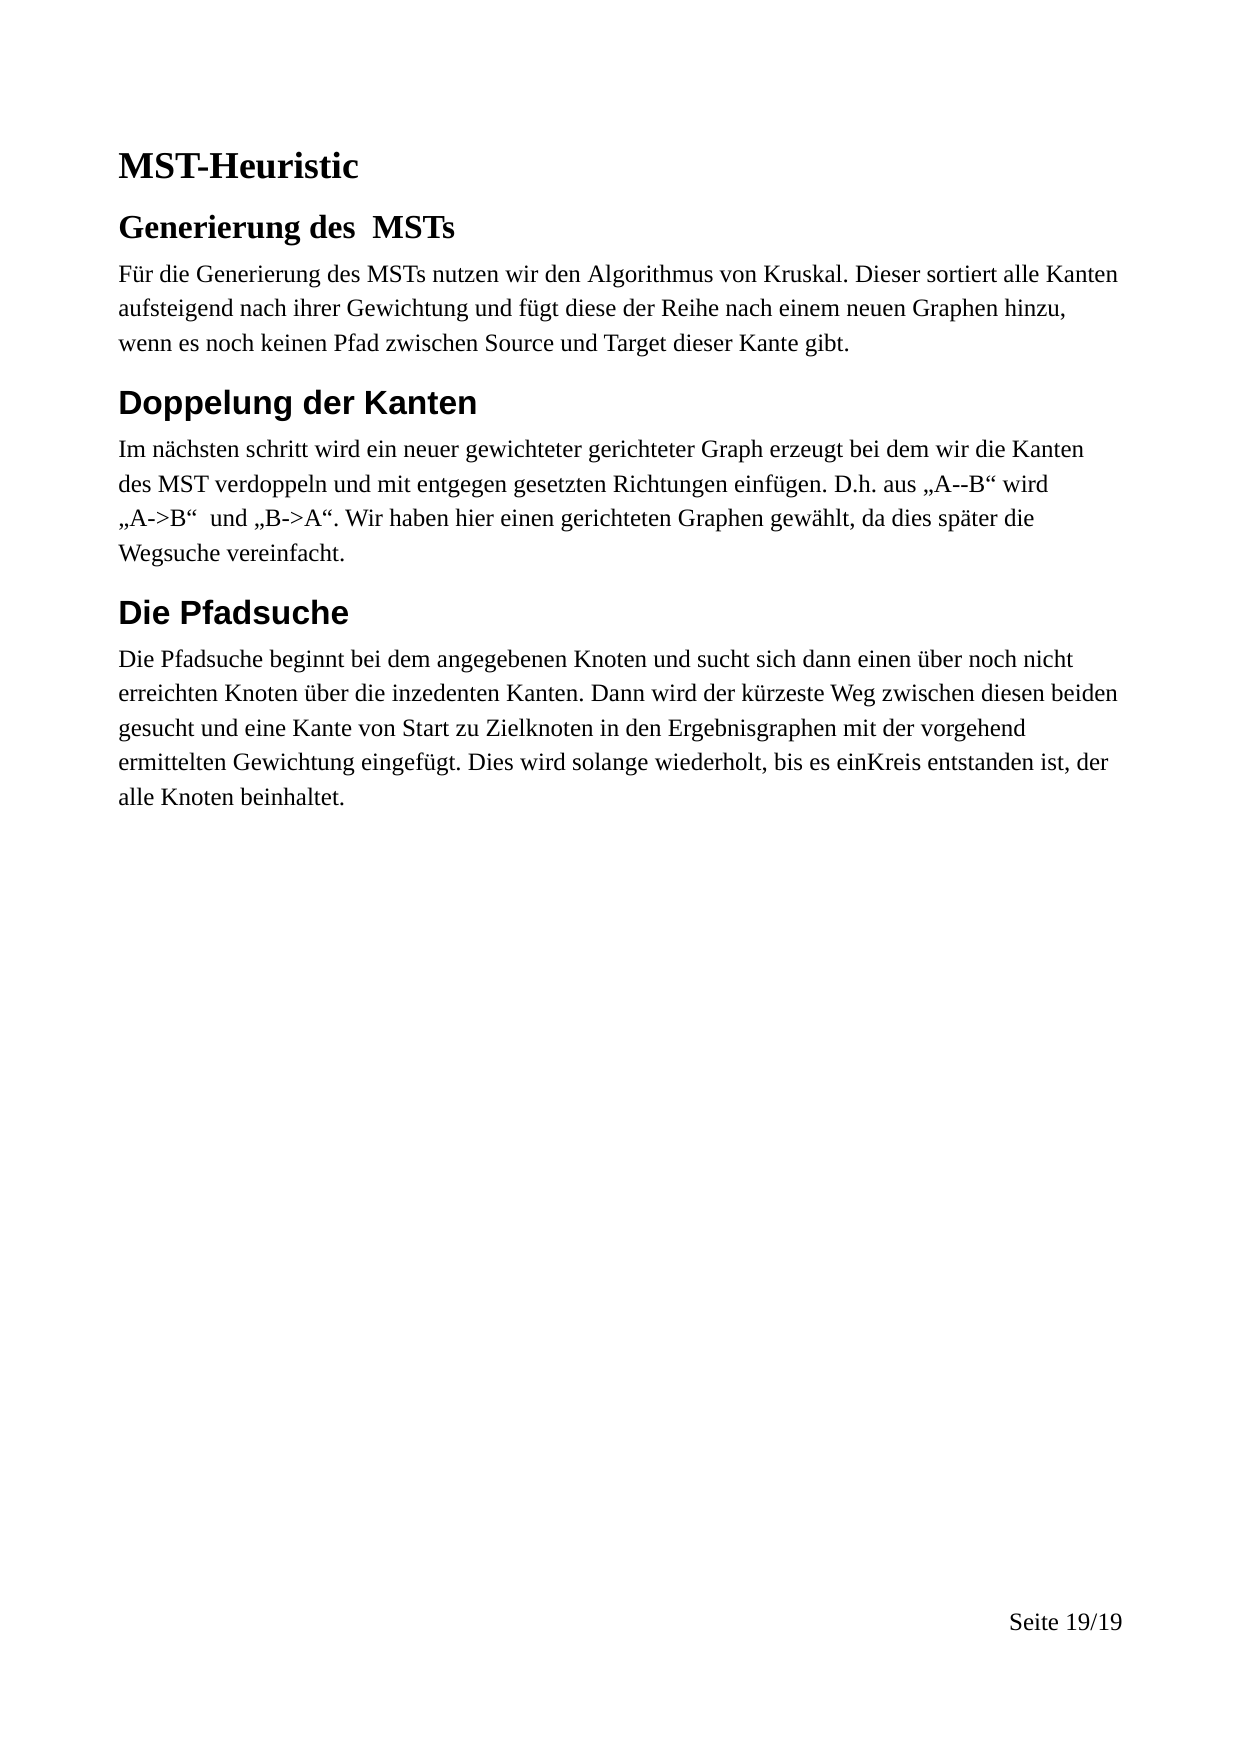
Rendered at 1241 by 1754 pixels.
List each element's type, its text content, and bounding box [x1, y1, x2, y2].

text Im nächsten schritt wird ein neuer gewichteter gerichteter Graph erzeugt bei dem wir die Kanten des MST verdoppeln und mit entgegen gesetzten Richtungen einfügen. D.h. aus „A--B“ wird „A->B“ und „B->A“. Wir haben hier einen gerichteten Graphen gewählt, da dies später die Wegsuche vereinfacht. [118, 434, 1122, 566]
subtitle Doppelung der Kanten [118, 383, 1122, 422]
text Für die Generierung des MSTs nutzen wir den Algorithmus von Kruskal. Dieser sortiert alle Kanten aufsteigend nach ihrer Gewichtung und fügt diese der Reihe nach einem neuen Graphen hinzu, wenn es noch keinen Pfad zwischen Source und Target dieser Kante gibt. [118, 259, 1122, 356]
text Die Pfadsuche beginnt bei dem angegebenen Knoten und sucht sich dann einen über noch nicht erreichten Knoten über die inzedenten Kanten. Dann wird der kürzeste Weg zwischen diesen beiden gesucht und eine Kante von Start zu Zielknoten in den Ergebnisgraphen mit der vorgehend ermittelten Gewichtung eingefügt. Dies wird solange wiederholt, bis es einKreis entstanden ist, der alle Knoten beinhaltet. [118, 644, 1122, 811]
subtitle Generierung des MSTs [118, 208, 1122, 246]
subtitle MST-Heuristic [118, 143, 1122, 187]
subtitle Die Pfadsuche [118, 593, 1122, 632]
